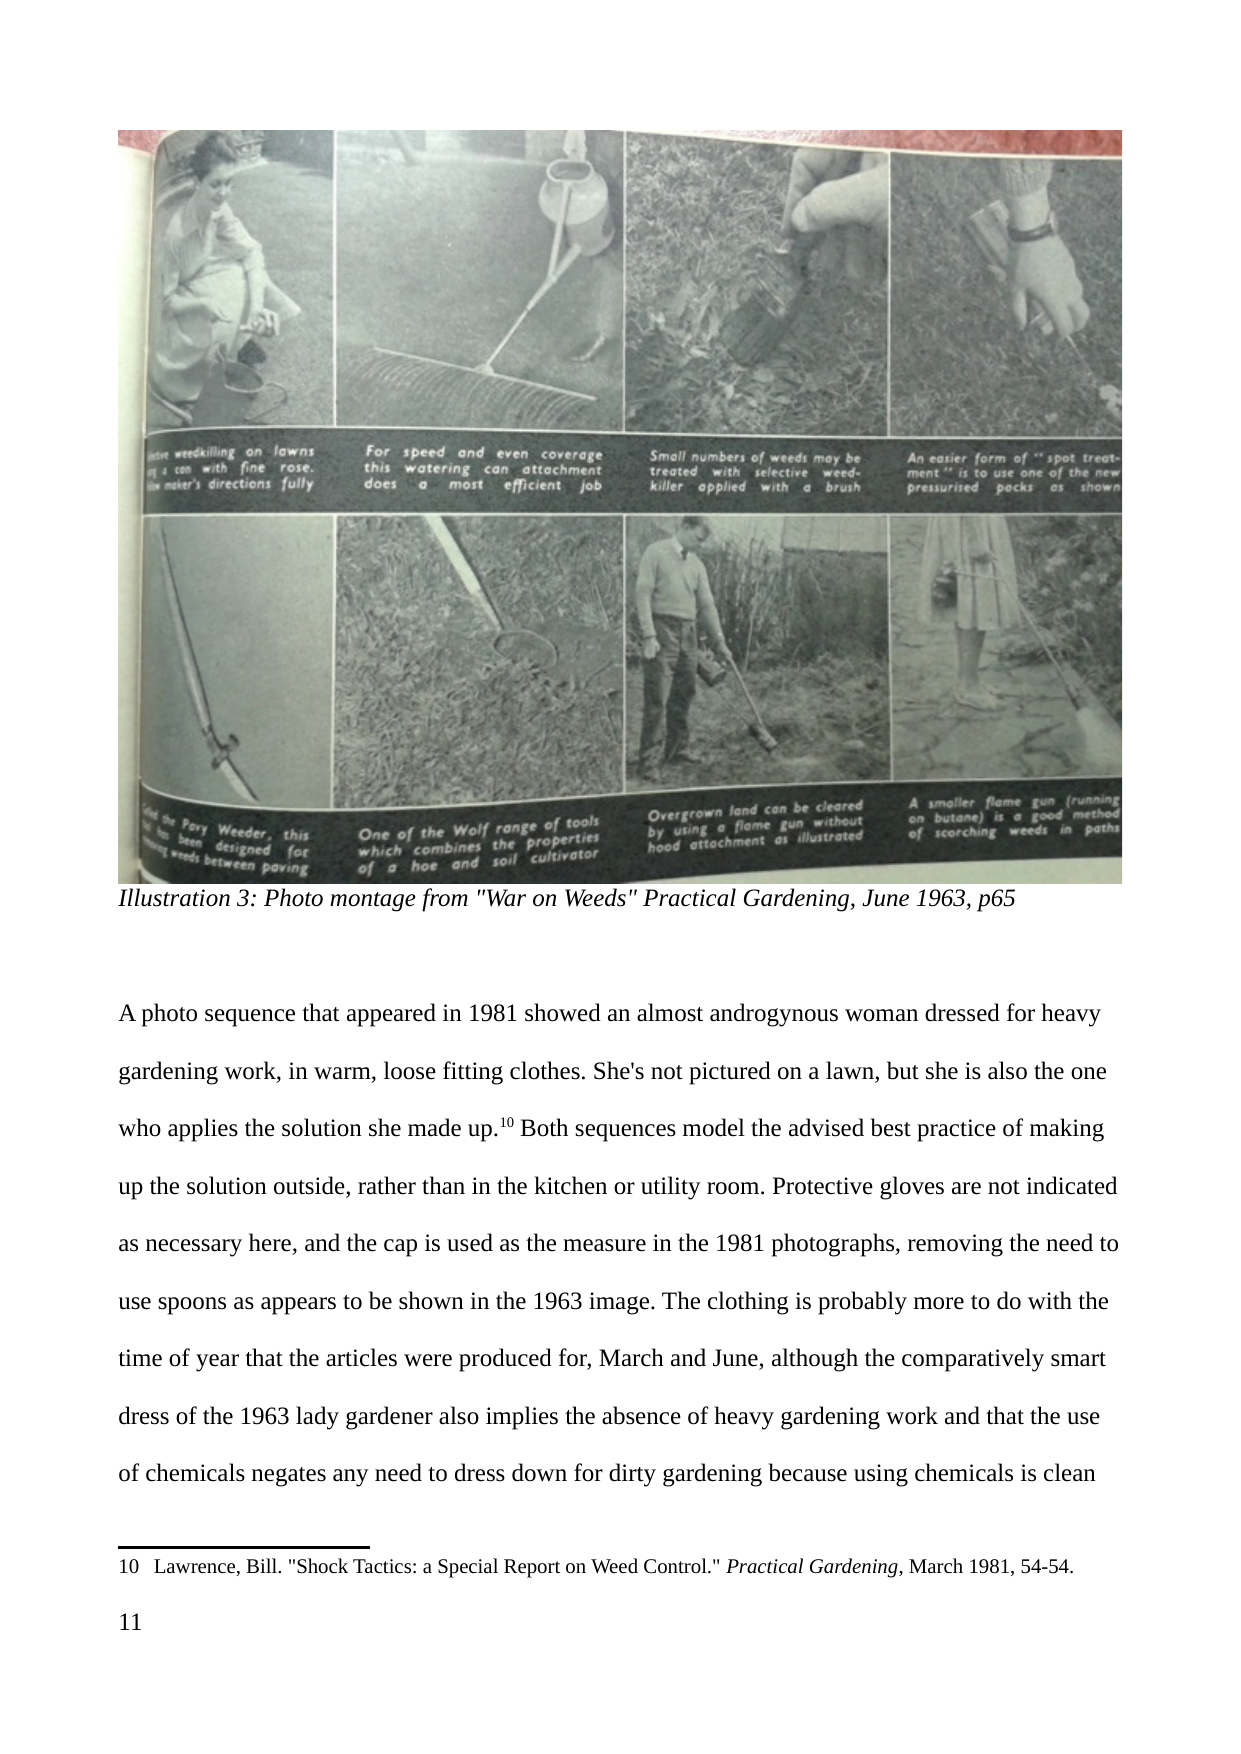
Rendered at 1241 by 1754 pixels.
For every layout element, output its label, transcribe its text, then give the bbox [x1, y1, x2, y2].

text Lawrence, Bill. "Shock Tactics: a Special Report on Weed Control." Practical Gardening, March 1981, 54-54. [118, 1553, 1122, 1578]
picture [118, 130, 1123, 884]
text A photo sequence that appeared in 1981 showed an almost androgynous woman dressed for heavy gardening work, in warm, loose fitting clothes. She's not pictured on a lawn, but she is also the one who applies the solution she made up. Both sequences model the advised best practice of making up the solution outside, rather than in the kitchen or utility room. Protective gloves are not indicated as necessary here, and the cap is used as the measure in the 1981 photographs, removing the need to use spoons as appears to be shown in the 1963 image. The clothing is probably more to do with the time of year that the articles were produced for, March and June, although the comparatively smart dress of the 1963 lady gardener also implies the absence of heavy gardening work and that the use of chemicals negates any need to dress down for dirty gardening because using chemicals is clean [118, 998, 1122, 1487]
text Illustration 3: Photo montage from "War on Weeds" Practical Gardening, June 1963, p65 [118, 884, 1122, 912]
